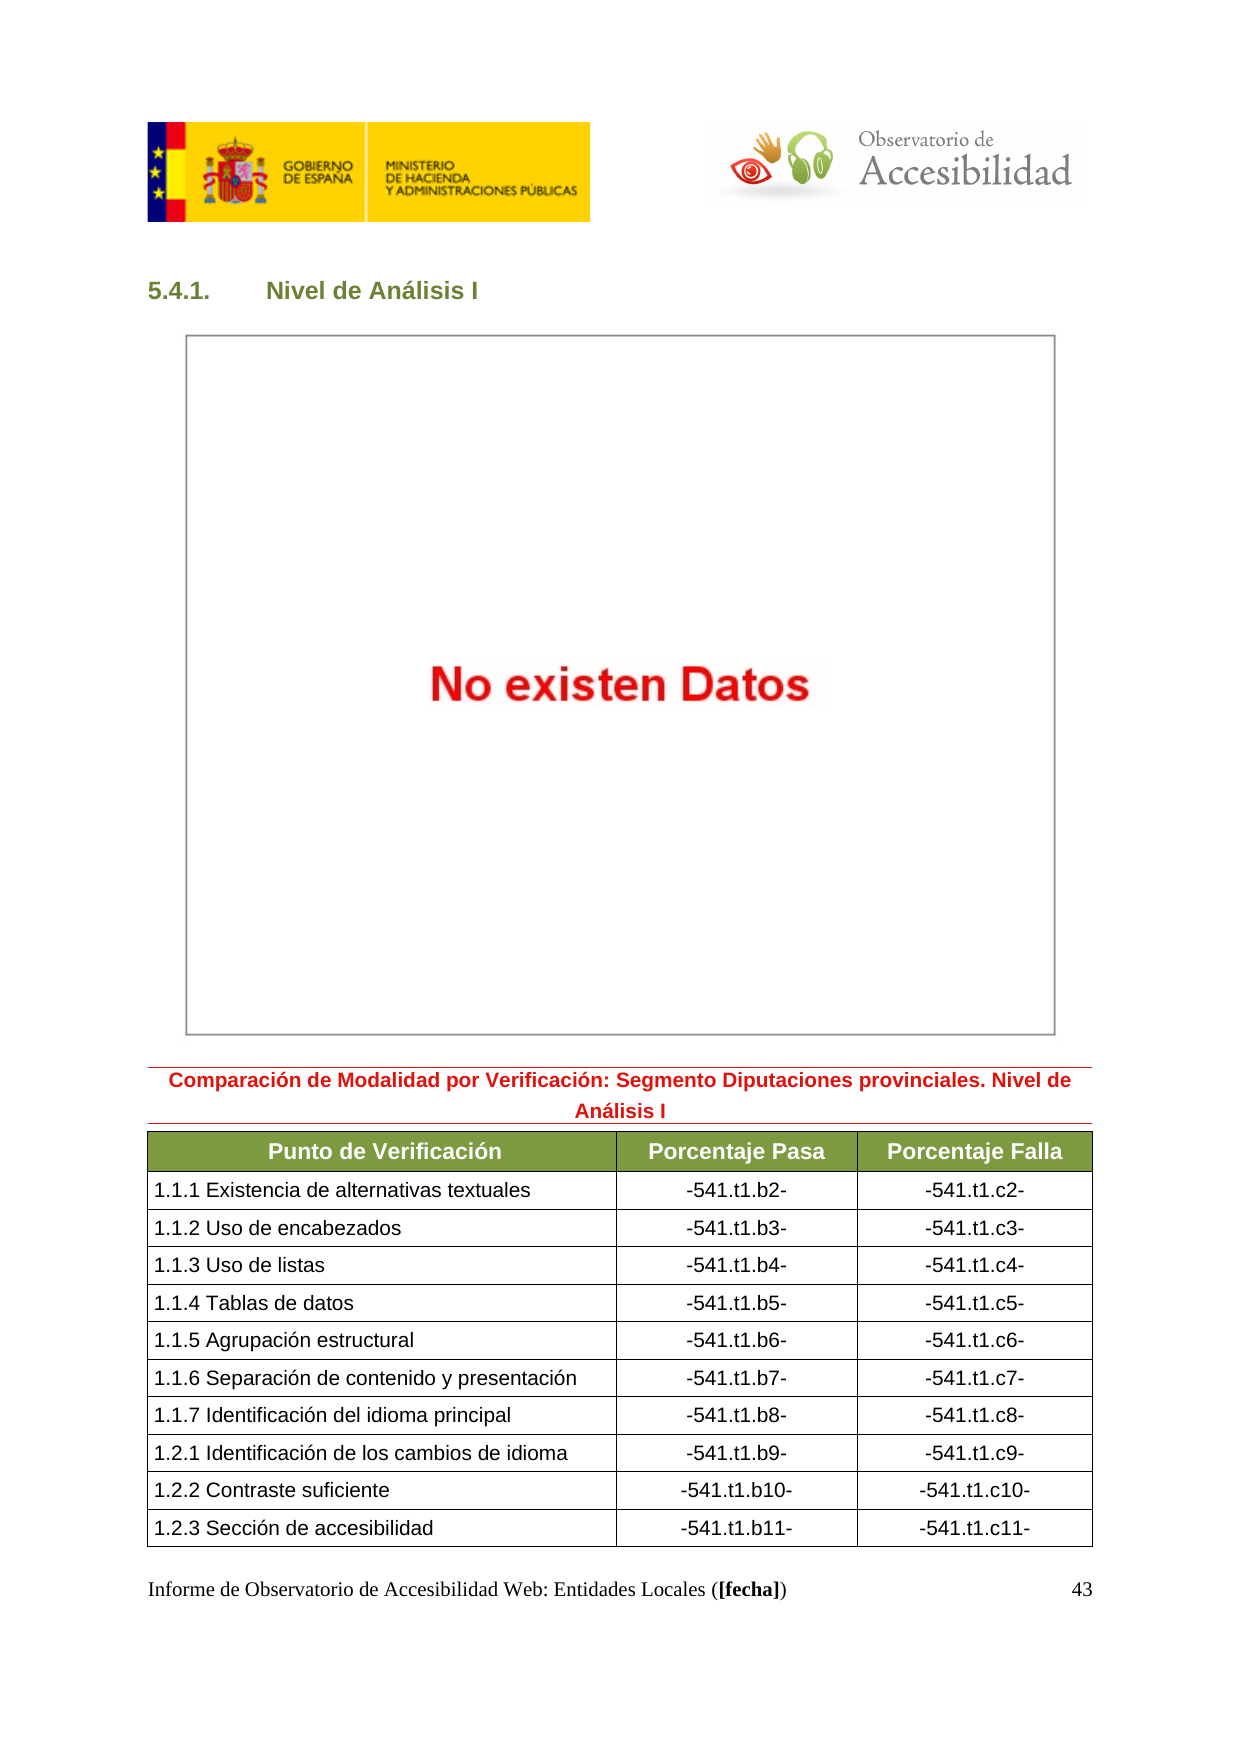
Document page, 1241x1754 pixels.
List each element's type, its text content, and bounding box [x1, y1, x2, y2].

table_cell 1.2.3 Sección de accesibilidad [148, 1510, 616, 1546]
table_cell -541.t1.b7- [617, 1360, 857, 1396]
picture [147, 122, 591, 222]
list Nivel de Análisis I [148, 276, 1092, 304]
table_cell -541.t1.b5- [617, 1285, 857, 1321]
table_cell -541.t1.c3- [858, 1210, 1092, 1246]
picture [178, 332, 1062, 1042]
table_header Punto de Verificación [148, 1132, 616, 1171]
table_cell -541.t1.b6- [617, 1322, 857, 1358]
table_cell -541.t1.c5- [858, 1285, 1092, 1321]
table_header Porcentaje Pasa [617, 1132, 857, 1171]
table_cell -541.t1.b3- [617, 1210, 857, 1246]
table_cell 1.1.7 Identificación del idioma principal [148, 1397, 616, 1433]
table_cell -541.t1.b9- [617, 1435, 857, 1471]
table_cell -541.t1.c2- [858, 1172, 1092, 1208]
table_cell 1.1.2 Uso de encabezados [148, 1210, 616, 1246]
table_cell -541.t1.c11- [858, 1510, 1092, 1546]
table_cell -541.t1.b10- [617, 1472, 857, 1508]
table_cell -541.t1.b4- [617, 1247, 857, 1283]
table_cell 1.2.1 Identificación de los cambios de idioma [148, 1435, 616, 1471]
table_cell -541.t1.c10- [858, 1472, 1092, 1508]
table_cell 1.1.6 Separación de contenido y presentación [148, 1360, 616, 1396]
table_cell -541.t1.c8- [858, 1397, 1092, 1433]
table_cell 1.1.5 Agrupación estructural [148, 1322, 616, 1358]
table_cell -541.t1.c7- [858, 1360, 1092, 1396]
table_cell -541.t1.c9- [858, 1435, 1092, 1471]
table_cell -541.t1.b2- [617, 1172, 857, 1208]
table_cell -541.t1.b11- [617, 1510, 857, 1546]
table_cell -541.t1.b8- [617, 1397, 857, 1433]
table_cell 1.1.4 Tablas de datos [148, 1285, 616, 1321]
table_cell 1.1.3 Uso de listas [148, 1247, 616, 1283]
table_cell 1.1.1 Existencia de alternativas textuales [148, 1172, 616, 1208]
table_header Porcentaje Falla [858, 1132, 1092, 1171]
table_cell 1.2.2 Contraste suficiente [148, 1472, 616, 1508]
picture [710, 122, 1086, 205]
table_cell -541.t1.c4- [858, 1247, 1092, 1283]
table_cell -541.t1.c6- [858, 1322, 1092, 1358]
text Comparación de Modalidad por Verificación: Segmento Diputaciones provinciales. Nivel de Análisis I [148, 1068, 1092, 1123]
